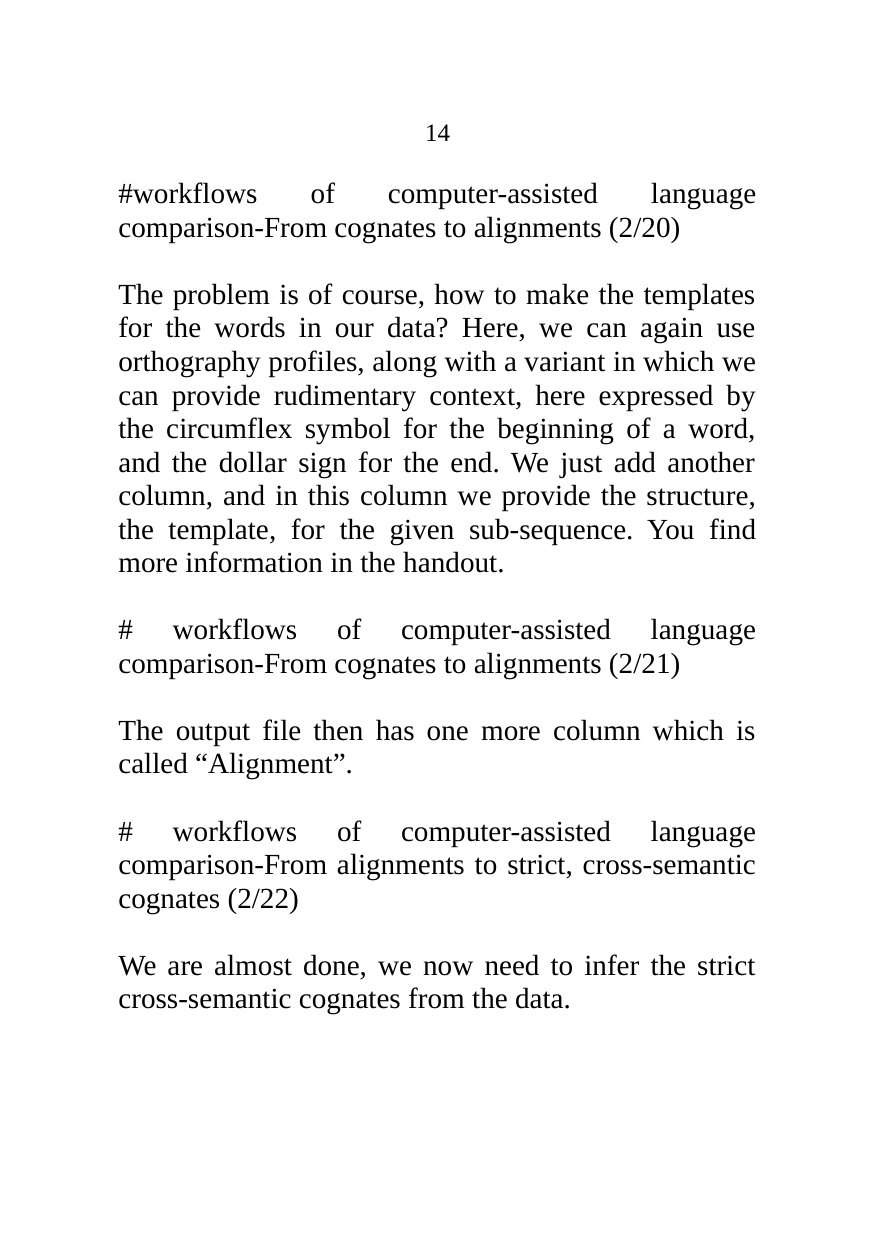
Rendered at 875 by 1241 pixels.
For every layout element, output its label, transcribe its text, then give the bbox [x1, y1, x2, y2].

text #workflows of computer-assisted language comparison-From cognates to alignments (2/20) [118, 176, 756, 243]
text # workflows of computer-assisted language comparison-From alignments to strict, cross-semantic cognates (2/22) [118, 814, 756, 914]
text The output file then has one more column which is called “Alignment”. [118, 713, 756, 780]
text We are almost done, we now need to infer the strict cross-semantic cognates from the data. [118, 948, 756, 1015]
text # workflows of computer-assisted language comparison-From cognates to alignments (2/21) [118, 612, 756, 679]
text The problem is of course, how to make the templates for the words in our data? Here, we can again use orthography profiles, along with a variant in which we can provide rudimentary context, here expressed by the circumflex symbol for the beginning of a word, and the dollar sign for the end. We just add another column, and in this column we provide the structure, the template, for the given sub-sequence. You find more information in the handout. [118, 277, 756, 579]
